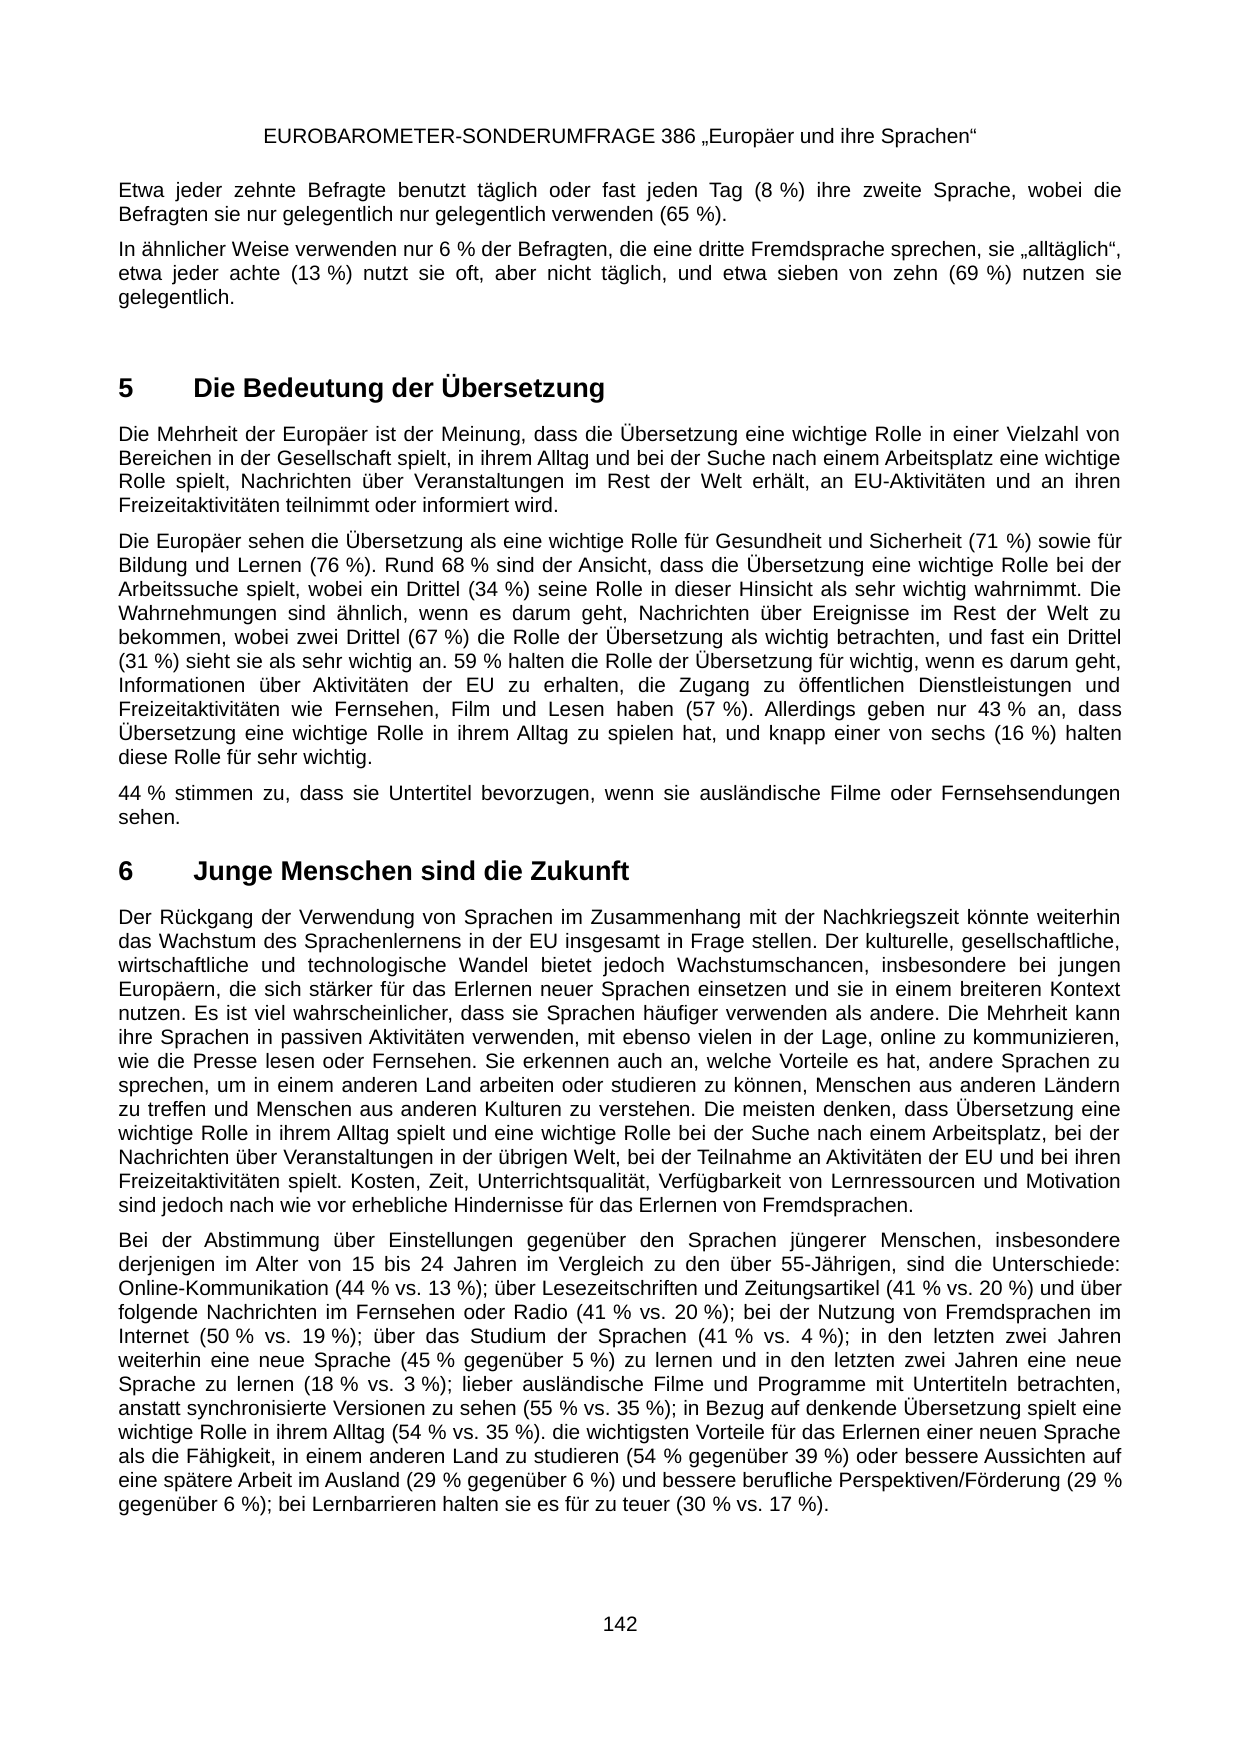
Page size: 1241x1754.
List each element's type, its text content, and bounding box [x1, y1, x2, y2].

text In ähnlicher Weise verwenden nur 6 % der Befragten, die eine dritte Fremdsprache sprechen, sie „alltäglich“, etwa jeder achte (13 %) nutzt sie oft, aber nicht täglich, und etwa sieben von zehn (69 %) nutzen sie gelegentlich. [118, 237, 1122, 309]
text Der Rückgang der Verwendung von Sprachen im Zusammenhang mit der Nachkriegszeit könnte weiterhin das Wachstum des Sprachenlernens in der EU insgesamt in Frage stellen. Der kulturelle, gesellschaftliche, wirtschaftliche und technologische Wandel bietet jedoch Wachstumschancen, insbesondere bei jungen Europäern, die sich stärker für das Erlernen neuer Sprachen einsetzen und sie in einem breiteren Kontext nutzen. Es ist viel wahrscheinlicher, dass sie Sprachen häufiger verwenden als andere. Die Mehrheit kann ihre Sprachen in passiven Aktivitäten verwenden, mit ebenso vielen in der Lage, online zu kommunizieren, wie die Presse lesen oder Fernsehen. Sie erkennen auch an, welche Vorteile es hat, andere Sprachen zu sprechen, um in einem anderen Land arbeiten oder studieren zu können, Menschen aus anderen Ländern zu treffen und Menschen aus anderen Kulturen zu verstehen. Die meisten denken, dass Übersetzung eine wichtige Rolle in ihrem Alltag spielt und eine wichtige Rolle bei der Suche nach einem Arbeitsplatz, bei der Nachrichten über Veranstaltungen in der übrigen Welt, bei der Teilnahme an Aktivitäten der EU und bei ihren Freizeitaktivitäten spielt. Kosten, Zeit, Unterrichtsqualität, Verfügbarkeit von Lernressourcen und Motivation sind jedoch nach wie vor erhebliche Hindernisse für das Erlernen von Fremdsprachen. [118, 905, 1122, 1216]
text Etwa jeder zehnte Befragte benutzt täglich oder fast jeden Tag (8 %) ihre zweite Sprache, wobei die Befragten sie nur gelegentlich nur gelegentlich verwenden (65 %). [118, 177, 1122, 225]
subtitle Die Bedeutung der Übersetzung [118, 372, 1122, 403]
text 44 % stimmen zu, dass sie Untertitel bevorzugen, wenn sie ausländische Filme oder Fernsehsendungen sehen. [118, 781, 1122, 828]
text Die Europäer sehen die Übersetzung als eine wichtige Rolle für Gesundheit und Sicherheit (71 %) sowie für Bildung und Lernen (76 %). Rund 68 % sind der Ansicht, dass die Übersetzung eine wichtige Rolle bei der Arbeitssuche spielt, wobei ein Drittel (34 %) seine Rolle in dieser Hinsicht als sehr wichtig wahrnimmt. Die Wahrnehmungen sind ähnlich, wenn es darum geht, Nachrichten über Ereignisse im Rest der Welt zu bekommen, wobei zwei Drittel (67 %) die Rolle der Übersetzung als wichtig betrachten, und fast ein Drittel (31 %) sieht sie als sehr wichtig an. 59 % halten die Rolle der Übersetzung für wichtig, wenn es darum geht, Informationen über Aktivitäten der EU zu erhalten, die Zugang zu öffentlichen Dienstleistungen und Freizeitaktivitäten wie Fernsehen, Film und Lesen haben (57 %). Allerdings geben nur 43 % an, dass Übersetzung eine wichtige Rolle in ihrem Alltag zu spielen hat, und knapp einer von sechs (16 %) halten diese Rolle für sehr wichtig. [118, 529, 1122, 769]
text Die Mehrheit der Europäer ist der Meinung, dass die Übersetzung eine wichtige Rolle in einer Vielzahl von Bereichen in der Gesellschaft spielt, in ihrem Alltag und bei der Suche nach einem Arbeitsplatz eine wichtige Rolle spielt, Nachrichten über Veranstaltungen im Rest der Welt erhält, an EU-Aktivitäten und an ihren Freizeitaktivitäten teilnimmt oder informiert wird. [118, 421, 1122, 517]
subtitle Junge Menschen sind die Zukunft [118, 855, 1122, 887]
text Bei der Abstimmung über Einstellungen gegenüber den Sprachen jüngerer Menschen, insbesondere derjenigen im Alter von 15 bis 24 Jahren im Vergleich zu den über 55-Jährigen, sind die Unterschiede: Online-Kommunikation (44 % vs. 13 %); über Lesezeitschriften und Zeitungsartikel (41 % vs. 20 %) und über folgende Nachrichten im Fernsehen oder Radio (41 % vs. 20 %); bei der Nutzung von Fremdsprachen im Internet (50 % vs. 19 %); über das Studium der Sprachen (41 % vs. 4 %); in den letzten zwei Jahren weiterhin eine neue Sprache (45 % gegenüber 5 %) zu lernen und in den letzten zwei Jahren eine neue Sprache zu lernen (18 % vs. 3 %); lieber ausländische Filme und Programme mit Untertiteln betrachten, anstatt synchronisierte Versionen zu sehen (55 % vs. 35 %); in Bezug auf denkende Übersetzung spielt eine wichtige Rolle in ihrem Alltag (54 % vs. 35 %). die wichtigsten Vorteile für das Erlernen einer neuen Sprache als die Fähigkeit, in einem anderen Land zu studieren (54 % gegenüber 39 %) oder bessere Aussichten auf eine spätere Arbeit im Ausland (29 % gegenüber 6 %) und bessere berufliche Perspektiven/Förderung (29 % gegenüber 6 %); bei Lernbarrieren halten sie es für zu teuer (30 % vs. 17 %). [118, 1228, 1122, 1516]
